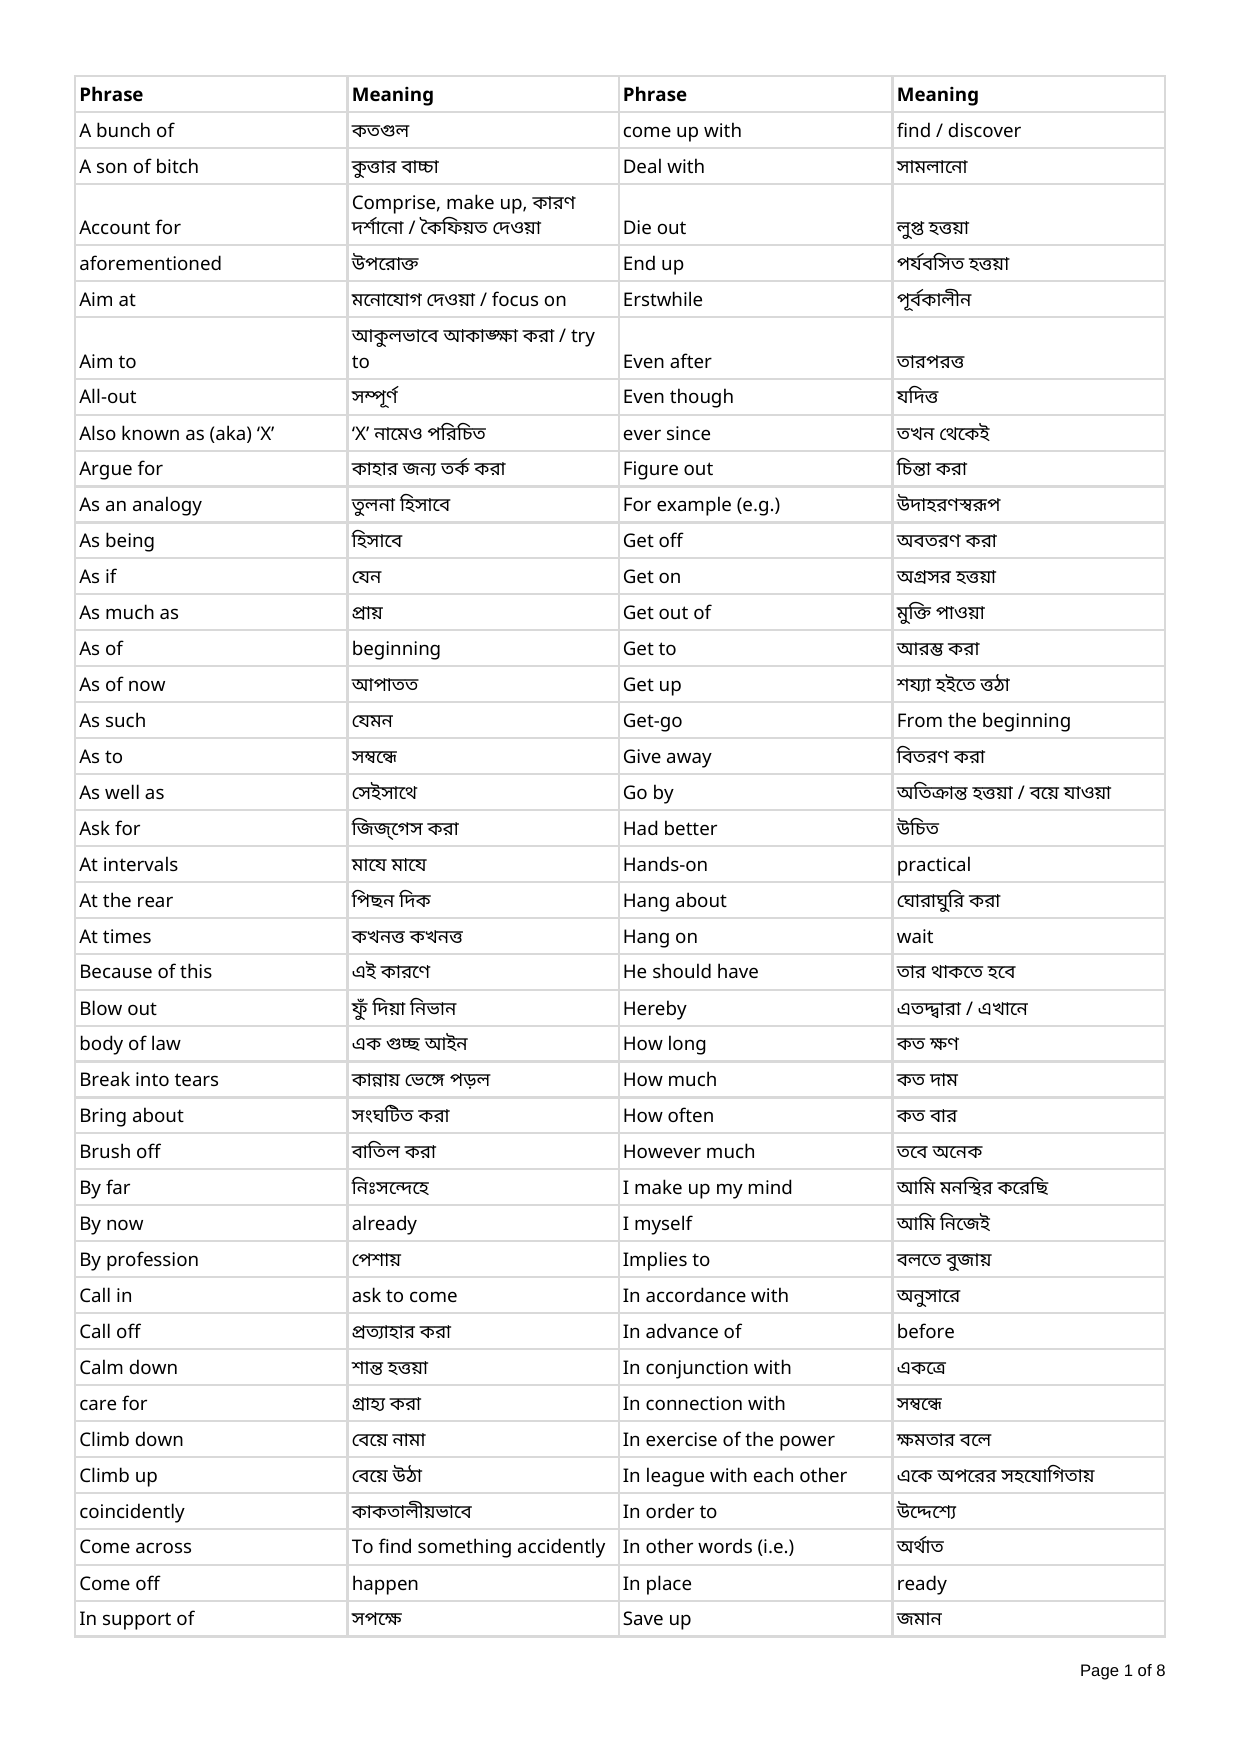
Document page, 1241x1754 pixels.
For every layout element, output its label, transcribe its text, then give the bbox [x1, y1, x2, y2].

table_cell Comprise, make up, কারণ দর্শানো / কৈফিয়ত দেওয়া [349, 185, 618, 244]
table_cell বেয়ে উঠা [349, 1458, 618, 1492]
table_cell In advance of [620, 1314, 891, 1348]
table_cell From the beginning [894, 703, 1164, 737]
table_cell Aim to [76, 318, 346, 378]
table_cell Hang about [620, 883, 891, 917]
table_cell A son of bitch [76, 149, 346, 183]
table_cell Call off [76, 1314, 346, 1348]
table_cell already [349, 1206, 618, 1240]
table_cell Get up [620, 667, 891, 701]
table_cell সংঘটিত করা [349, 1099, 618, 1132]
table_cell coincidently [76, 1494, 346, 1528]
table_cell সেইসাথে [349, 775, 618, 809]
table_cell সপক্ষে [349, 1602, 618, 1635]
table_cell Had better [620, 811, 891, 845]
table_cell সম্পূর্ণ [349, 380, 618, 413]
table_cell practical [894, 847, 1164, 881]
table_cell wait [894, 919, 1164, 953]
table_cell Even though [620, 380, 891, 413]
table_cell কত ক্ষণ [894, 1027, 1164, 1060]
table_cell আকুলভাবে আকাঙ্ক্ষা করা / try to [349, 318, 618, 378]
table_cell Come across [76, 1530, 346, 1563]
table_cell As if [76, 559, 346, 593]
table_cell Bring about [76, 1099, 346, 1132]
table_cell Figure out [620, 452, 891, 485]
table_cell find / discover [894, 113, 1164, 147]
table_cell In league with each other [620, 1458, 891, 1492]
table_cell শান্ত হত্তয়া [349, 1350, 618, 1384]
table_cell তুলনা হিসাবে [349, 488, 618, 521]
table_cell To find something accidently [349, 1530, 618, 1563]
table_cell Because of this [76, 955, 346, 988]
table_cell In conjunction with [620, 1350, 891, 1384]
table_cell Ask for [76, 811, 346, 845]
table_cell তারপরত্ত [894, 318, 1164, 378]
table_cell এই কারণে [349, 955, 618, 988]
table_cell একত্রে [894, 1350, 1164, 1384]
table_cell Aim at [76, 282, 346, 316]
table_cell উদ্দেশ্যে [894, 1494, 1164, 1528]
table_cell আপাতত [349, 667, 618, 701]
table_cell নিঃসন্দেহে [349, 1170, 618, 1204]
table_cell উদাহরণস্বরূপ [894, 488, 1164, 521]
table_cell হিসাবে [349, 524, 618, 557]
table_cell Also known as (aka) ‘X’ [76, 416, 346, 449]
table_cell As much as [76, 595, 346, 629]
table_cell পেশায় [349, 1242, 618, 1276]
table_cell End up [620, 246, 891, 280]
table_cell বাতিল করা [349, 1134, 618, 1168]
table_cell ever since [620, 416, 891, 449]
table_cell By far [76, 1170, 346, 1204]
table_cell লুপ্ত হত্তয়া [894, 185, 1164, 244]
table_cell ask to come [349, 1278, 618, 1312]
table_cell A bunch of [76, 113, 346, 147]
table_header Phrase [76, 77, 346, 111]
table_cell যেন [349, 559, 618, 593]
table_cell Get to [620, 631, 891, 665]
table_cell অগ্রসর হত্তয়া [894, 559, 1164, 593]
table_cell পূর্বকালীন [894, 282, 1164, 316]
table_cell ক্ষমতার বলে [894, 1422, 1164, 1456]
table_cell However much [620, 1134, 891, 1168]
table_cell Brush off [76, 1134, 346, 1168]
table_cell মাযে মাযে [349, 847, 618, 881]
table_cell Get-go [620, 703, 891, 737]
table_cell In support of [76, 1602, 346, 1635]
table_cell অনুসারে [894, 1278, 1164, 1312]
table_cell As well as [76, 775, 346, 809]
table_cell অবতরণ করা [894, 524, 1164, 557]
table_cell জিজ্গেস করা [349, 811, 618, 845]
table_cell অর্থাত [894, 1530, 1164, 1563]
table_cell In place [620, 1566, 891, 1599]
table_cell সামলানো [894, 149, 1164, 183]
table_cell before [894, 1314, 1164, 1348]
table_cell Climb up [76, 1458, 346, 1492]
table_cell Hereby [620, 991, 891, 1024]
table_cell কাহার জন্য তর্ক করা [349, 452, 618, 485]
table_cell চিন্তা করা [894, 452, 1164, 485]
table_cell কতগুল [349, 113, 618, 147]
table_cell Go by [620, 775, 891, 809]
table_cell পর্যবসিত হত্তয়া [894, 246, 1164, 280]
table_cell আমি মনস্থির করেছি [894, 1170, 1164, 1204]
table_cell In accordance with [620, 1278, 891, 1312]
table_cell In order to [620, 1494, 891, 1528]
table_cell Save up [620, 1602, 891, 1635]
table_cell মনোযোগ দেওয়া / focus on [349, 282, 618, 316]
table_cell Give away [620, 739, 891, 773]
table_cell Get out of [620, 595, 891, 629]
table_cell body of law [76, 1027, 346, 1060]
table_cell How long [620, 1027, 891, 1060]
table_cell বেয়ে নামা [349, 1422, 618, 1456]
table_cell উচিত [894, 811, 1164, 845]
table_cell He should have [620, 955, 891, 988]
table_cell অতিক্রান্ত হত্তয়া / বয়ে যাওয়া [894, 775, 1164, 809]
table_cell কান্নায় ভেঙ্গে পড়ল [349, 1063, 618, 1096]
table_cell প্রত্যাহার করা [349, 1314, 618, 1348]
table_cell For example (e.g.) [620, 488, 891, 521]
table_cell I myself [620, 1206, 891, 1240]
table_cell care for [76, 1386, 346, 1420]
table_header Meaning [894, 77, 1164, 111]
table_cell Hands-on [620, 847, 891, 881]
table_cell আরম্ভ করা [894, 631, 1164, 665]
table_cell As of [76, 631, 346, 665]
table_cell গ্রাহ্য করা [349, 1386, 618, 1420]
table_cell Blow out [76, 991, 346, 1024]
table_cell At the rear [76, 883, 346, 917]
table_cell কখনত্ত কখনত্ত [349, 919, 618, 953]
table_cell যদিত্ত [894, 380, 1164, 413]
table_cell কত দাম [894, 1063, 1164, 1096]
table_cell ready [894, 1566, 1164, 1599]
table_cell Deal with [620, 149, 891, 183]
table_cell As such [76, 703, 346, 737]
table_cell বলতে বুজায় [894, 1242, 1164, 1276]
table_cell সম্বন্ধে [894, 1386, 1164, 1420]
table_cell Calm down [76, 1350, 346, 1384]
table_cell Come off [76, 1566, 346, 1599]
table_cell By profession [76, 1242, 346, 1276]
table_cell ঘোরাঘুরি করা [894, 883, 1164, 917]
table_cell Erstwhile [620, 282, 891, 316]
table_cell Die out [620, 185, 891, 244]
table_cell come up with [620, 113, 891, 147]
table_cell কুত্তার বাচ্চা [349, 149, 618, 183]
table_cell উপরোক্ত [349, 246, 618, 280]
table_cell happen [349, 1566, 618, 1599]
table_cell জমান [894, 1602, 1164, 1635]
table_cell ফুঁ দিয়া নিভান [349, 991, 618, 1024]
table_cell এতদ্দ্বারা / এখানে [894, 991, 1164, 1024]
table_cell কাকতালীয়ভাবে [349, 1494, 618, 1528]
table_cell তার থাকতে হবে [894, 955, 1164, 988]
table_cell মুক্তি পাওয়া [894, 595, 1164, 629]
table_cell তবে অনেক [894, 1134, 1164, 1168]
table_cell কত বার [894, 1099, 1164, 1132]
table_cell I make up my mind [620, 1170, 891, 1204]
table_cell ‘X’ নামেও পরিচিত [349, 416, 618, 449]
table_cell বিতরণ করা [894, 739, 1164, 773]
table_cell As being [76, 524, 346, 557]
table_header Meaning [349, 77, 618, 111]
table_cell As to [76, 739, 346, 773]
table_cell In exercise of the power [620, 1422, 891, 1456]
table_cell At intervals [76, 847, 346, 881]
table_cell Call in [76, 1278, 346, 1312]
table_cell Implies to [620, 1242, 891, 1276]
table_cell All-out [76, 380, 346, 413]
table_cell পিছন দিক [349, 883, 618, 917]
table_cell How often [620, 1099, 891, 1132]
table_cell In other words (i.e.) [620, 1530, 891, 1563]
table_cell শয্যা হইতে ত্তঠা [894, 667, 1164, 701]
table_cell Get off [620, 524, 891, 557]
table_header Phrase [620, 77, 891, 111]
table_cell Argue for [76, 452, 346, 485]
table_cell As of now [76, 667, 346, 701]
table_cell As an analogy [76, 488, 346, 521]
table_cell একে অপরের সহযোগিতায় [894, 1458, 1164, 1492]
table_cell Even after [620, 318, 891, 378]
table_cell aforementioned [76, 246, 346, 280]
table_cell Break into tears [76, 1063, 346, 1096]
table_cell সম্বন্ধে [349, 739, 618, 773]
table_cell By now [76, 1206, 346, 1240]
table_cell প্রায় [349, 595, 618, 629]
table_cell Climb down [76, 1422, 346, 1456]
table_cell আমি নিজেই [894, 1206, 1164, 1240]
table_cell যেমন [349, 703, 618, 737]
table_cell How much [620, 1063, 891, 1096]
table_cell At times [76, 919, 346, 953]
table_cell তখন থেকেই [894, 416, 1164, 449]
table_cell Get on [620, 559, 891, 593]
table_cell In connection with [620, 1386, 891, 1420]
table_cell beginning [349, 631, 618, 665]
table_cell এক গুচ্ছ আইন [349, 1027, 618, 1060]
table_cell Hang on [620, 919, 891, 953]
table_cell Account for [76, 185, 346, 244]
